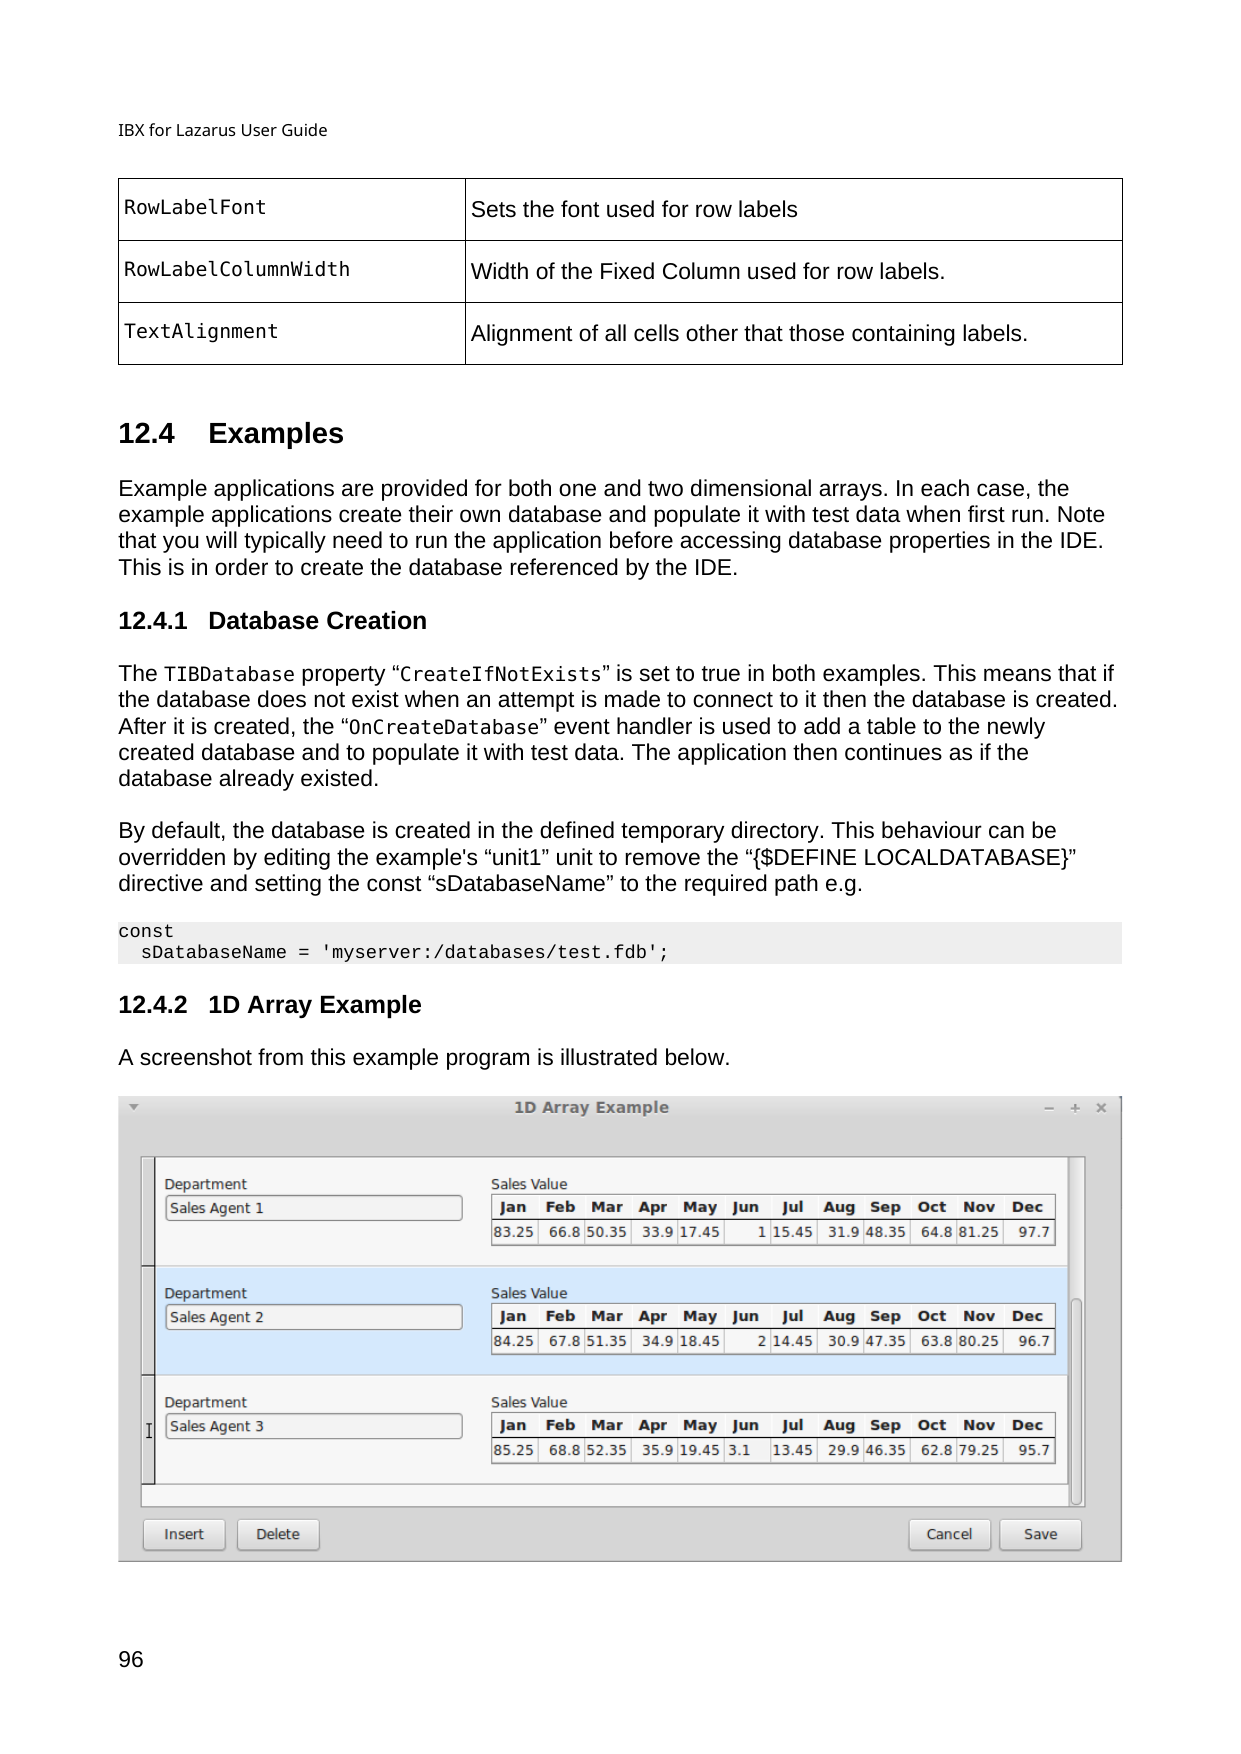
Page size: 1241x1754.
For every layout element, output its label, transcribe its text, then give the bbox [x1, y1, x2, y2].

subtitle Examples [118, 416, 1122, 449]
text By default, the database is created in the defined temporary directory. This behaviour can be overridden by editing the example's “unit1” unit to remove the “{$DEFINE LOCALDATABASE}” directive and setting the const “sDatabaseName” to the required path e.g. [118, 817, 1122, 896]
text The TIBDatabase property “CreateIfNotExists” is set to true in both examples. This means that if the database does not exist when an attempt is made to connect to it then the database is created. After it is created, the “OnCreateDatabase” event handler is used to add a table to the newly created database and to populate it with test data. The application then continues as if the database already existed. [118, 660, 1122, 792]
subtitle 1D Array Example [118, 990, 1122, 1019]
text Example applications are provided for both one and two dimensional arrays. In each case, the example applications create their own database and populate it with test data when first run. Note that you will typically need to run the application before accessing database properties in the IDE. This is in order to create the database referenced by the IDE. [118, 475, 1122, 580]
table_cell Alignment of all cells other that those containing labels. [466, 303, 1122, 364]
table_cell TextAlignment [119, 303, 465, 364]
text const [118, 922, 1122, 943]
subtitle Database Creation [118, 606, 1122, 634]
table_cell RowLabelColumnWidth [119, 241, 465, 302]
text sDatabaseName = 'myserver:/databases/test.fdb'; [118, 943, 1122, 964]
picture [118, 1096, 1123, 1562]
table_cell RowLabelFont [119, 179, 465, 240]
table_cell Width of the Fixed Column used for row labels. [466, 241, 1122, 302]
text A screenshot from this example program is illustrated below. [118, 1044, 1122, 1071]
table_cell Sets the font used for row labels [466, 179, 1122, 240]
